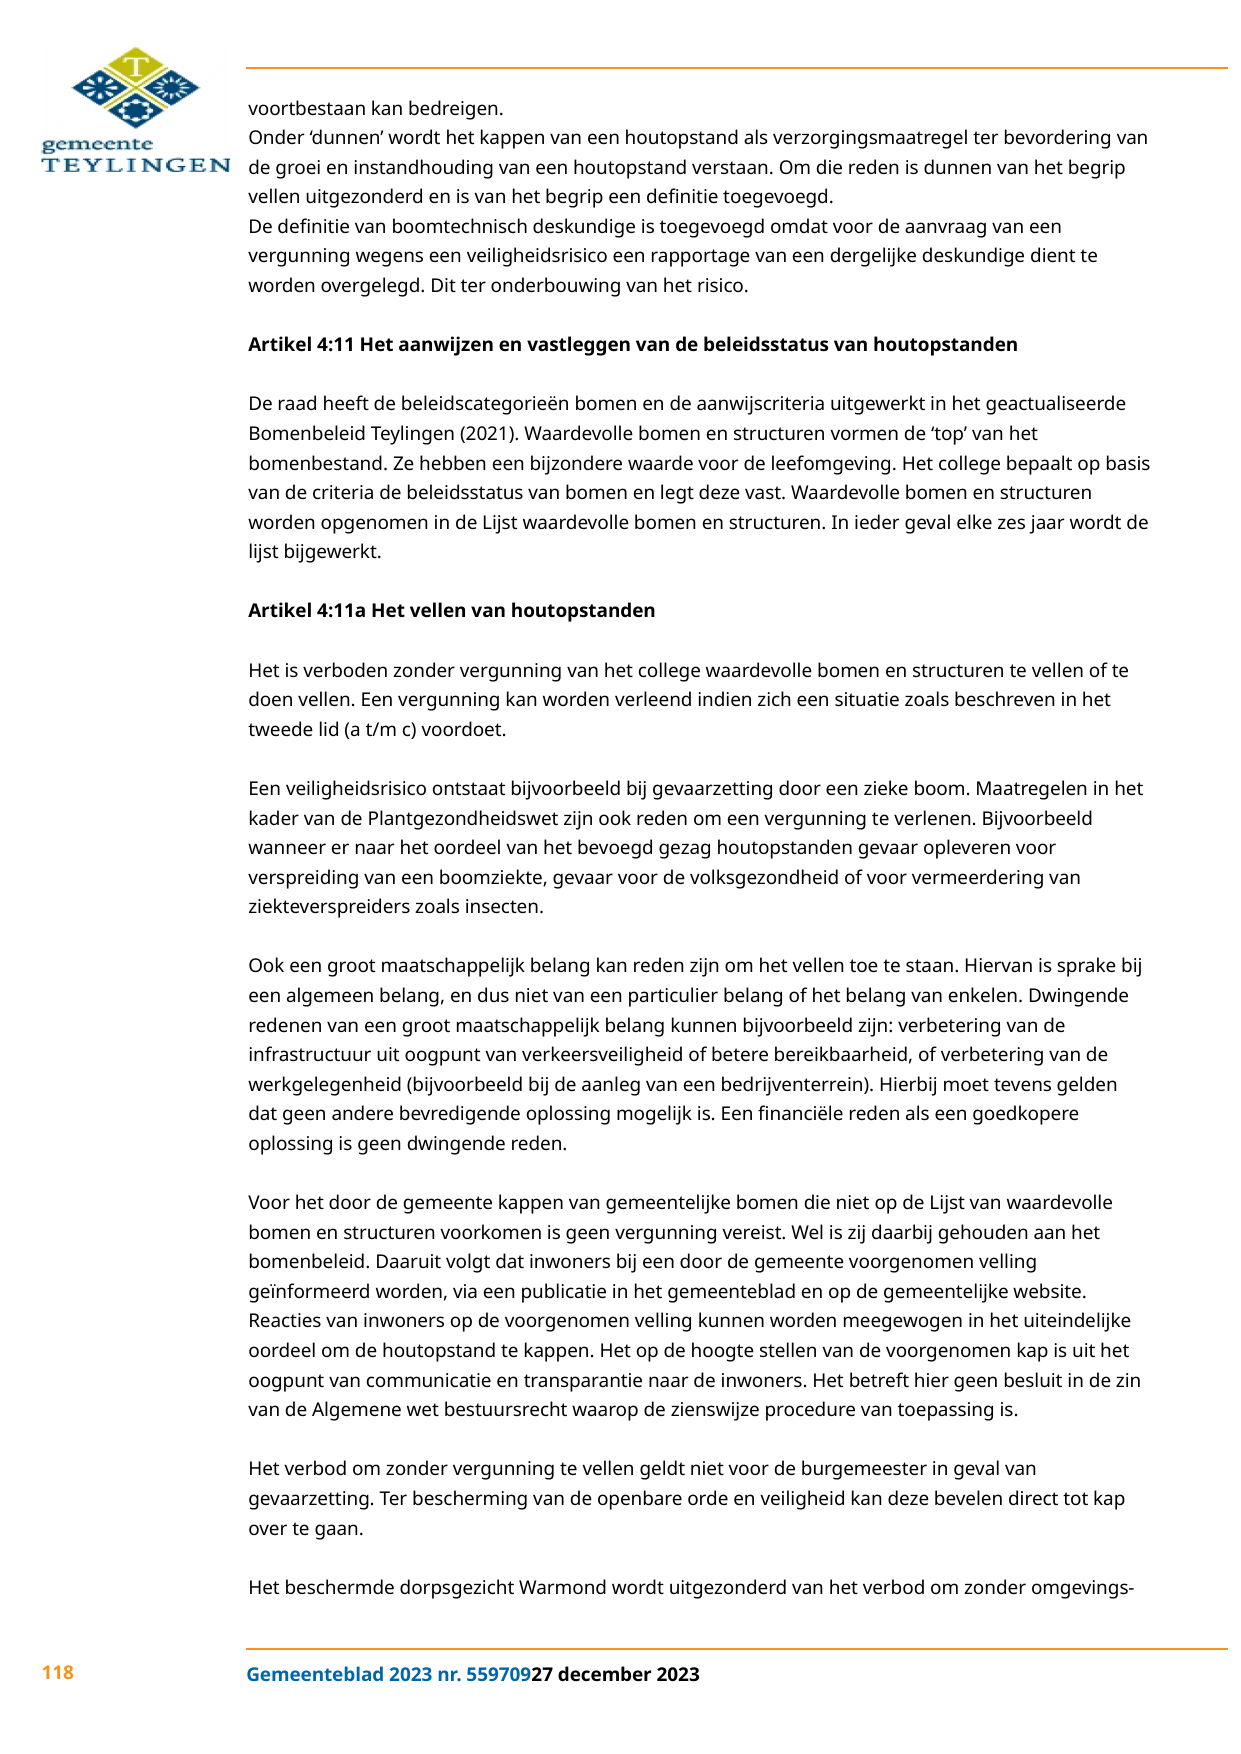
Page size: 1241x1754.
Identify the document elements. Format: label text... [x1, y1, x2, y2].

text De definitie van boomtechnisch deskundige is toegevoegd omdat voor de aanvraag van een vergunning wegens een veiligheidsrisico een rapportage van een dergelijke deskundige dient te worden overgelegd. Dit ter onderbouwing van het risico. [248, 213, 1152, 298]
text Ook een groot maatschappelijk belang kan reden zijn om het vellen toe te staan. Hiervan is sprake bij een algemeen belang, en dus niet van een particulier belang of het belang van enkelen. Dwingende redenen van een groot maatschappelijk belang kunnen bijvoorbeeld zijn: verbetering van de infrastructuur uit oogpunt van verkeersveiligheid of betere bereikbaarheid, of verbetering van de werkgelegenheid (bijvoorbeeld bij de aanleg van een bedrijventerrein). Hierbij moet tevens gelden dat geen andere bevredigende oplossing mogelijk is. Een financiële reden als een goedkopere oplossing is geen dwingende reden. [248, 953, 1152, 1156]
text Onder ‘dunnen’ wordt het kappen van een houtopstand als verzorgingsmaatregel ter bevordering van de groei en instandhouding van een houtopstand verstaan. Om die reden is dunnen van het begrip vellen uitgezonderd en is van het begrip een definitie toegevoegd. [248, 124, 1152, 209]
text Het is verboden zonder vergunning van het college waardevolle bomen en structuren te vellen of te doen vellen. Een vergunning kan worden verleend indien zich een situatie zoals beschreven in het tweede lid (a t/m c) voordoet. [248, 657, 1152, 742]
text Een veiligheidsrisico ontstaat bijvoorbeeld bij gevaarzetting door een zieke boom. Maatregelen in het kader van de Plantgezondheidswet zijn ook reden om een vergunning te verlenen. Bijvoorbeeld wanneer er naar het oordeel van het bevoegd gezag houtopstanden gevaar opleveren voor verspreiding van een boomziekte, gevaar voor de volksgezondheid of voor vermeerdering van ziekteverspreiders zoals insecten. [248, 775, 1152, 919]
picture [41, 47, 231, 172]
text Het verbod om zonder vergunning te vellen geldt niet voor de burgemeester in geval van gevaarzetting. Ter bescherming van de openbare orde en veiligheid kan deze bevelen direct tot kap over te gaan. [248, 1456, 1152, 1541]
text Artikel 4:11 Het aanwijzen en vastleggen van de beleidsstatus van houtopstanden [248, 331, 1152, 357]
text Het beschermde dorpsgezicht Warmond wordt uitgezonderd van het verbod om zonder omgevings- [248, 1574, 1152, 1600]
text voortbestaan kan bedreigen. [248, 95, 1152, 121]
text Voor het door de gemeente kappen van gemeentelijke bomen die niet op de Lijst van waardevolle bomen en structuren voorkomen is geen vergunning vereist. Wel is zij daarbij gehouden aan het bomenbeleid. Daaruit volgt dat inwoners bij een door de gemeente voorgenomen velling geïnformeerd worden, via een publicatie in het gemeenteblad en op de gemeentelijke website. Reacties van inwoners op de voorgenomen velling kunnen worden meegewogen in het uiteindelijke oordeel om de houtopstand te kappen. Het op de hoogte stellen van de voorgenomen kap is uit het oogpunt van communicatie en transparantie naar de inwoners. Het betreft hier geen besluit in de zin van de Algemene wet bestuursrecht waarop de zienswijze procedure van toepassing is. [248, 1189, 1152, 1422]
text De raad heeft de beleidscategorieën bomen en de aanwijscriteria uitgewerkt in het geactualiseerde Bomenbeleid Teylingen (2021). Waardevolle bomen en structuren vormen de ‘top’ van het bomenbestand. Ze hebben een bijzondere waarde voor de leefomgeving. Het college bepaalt op basis van de criteria de beleidsstatus van bomen en legt deze vast. Waardevolle bomen en structuren worden opgenomen in de Lijst waardevolle bomen en structuren. In ieder geval elke zes jaar wordt de lijst bijgewerkt. [248, 391, 1152, 564]
text Artikel 4:11a Het vellen van houtopstanden [248, 598, 1152, 623]
